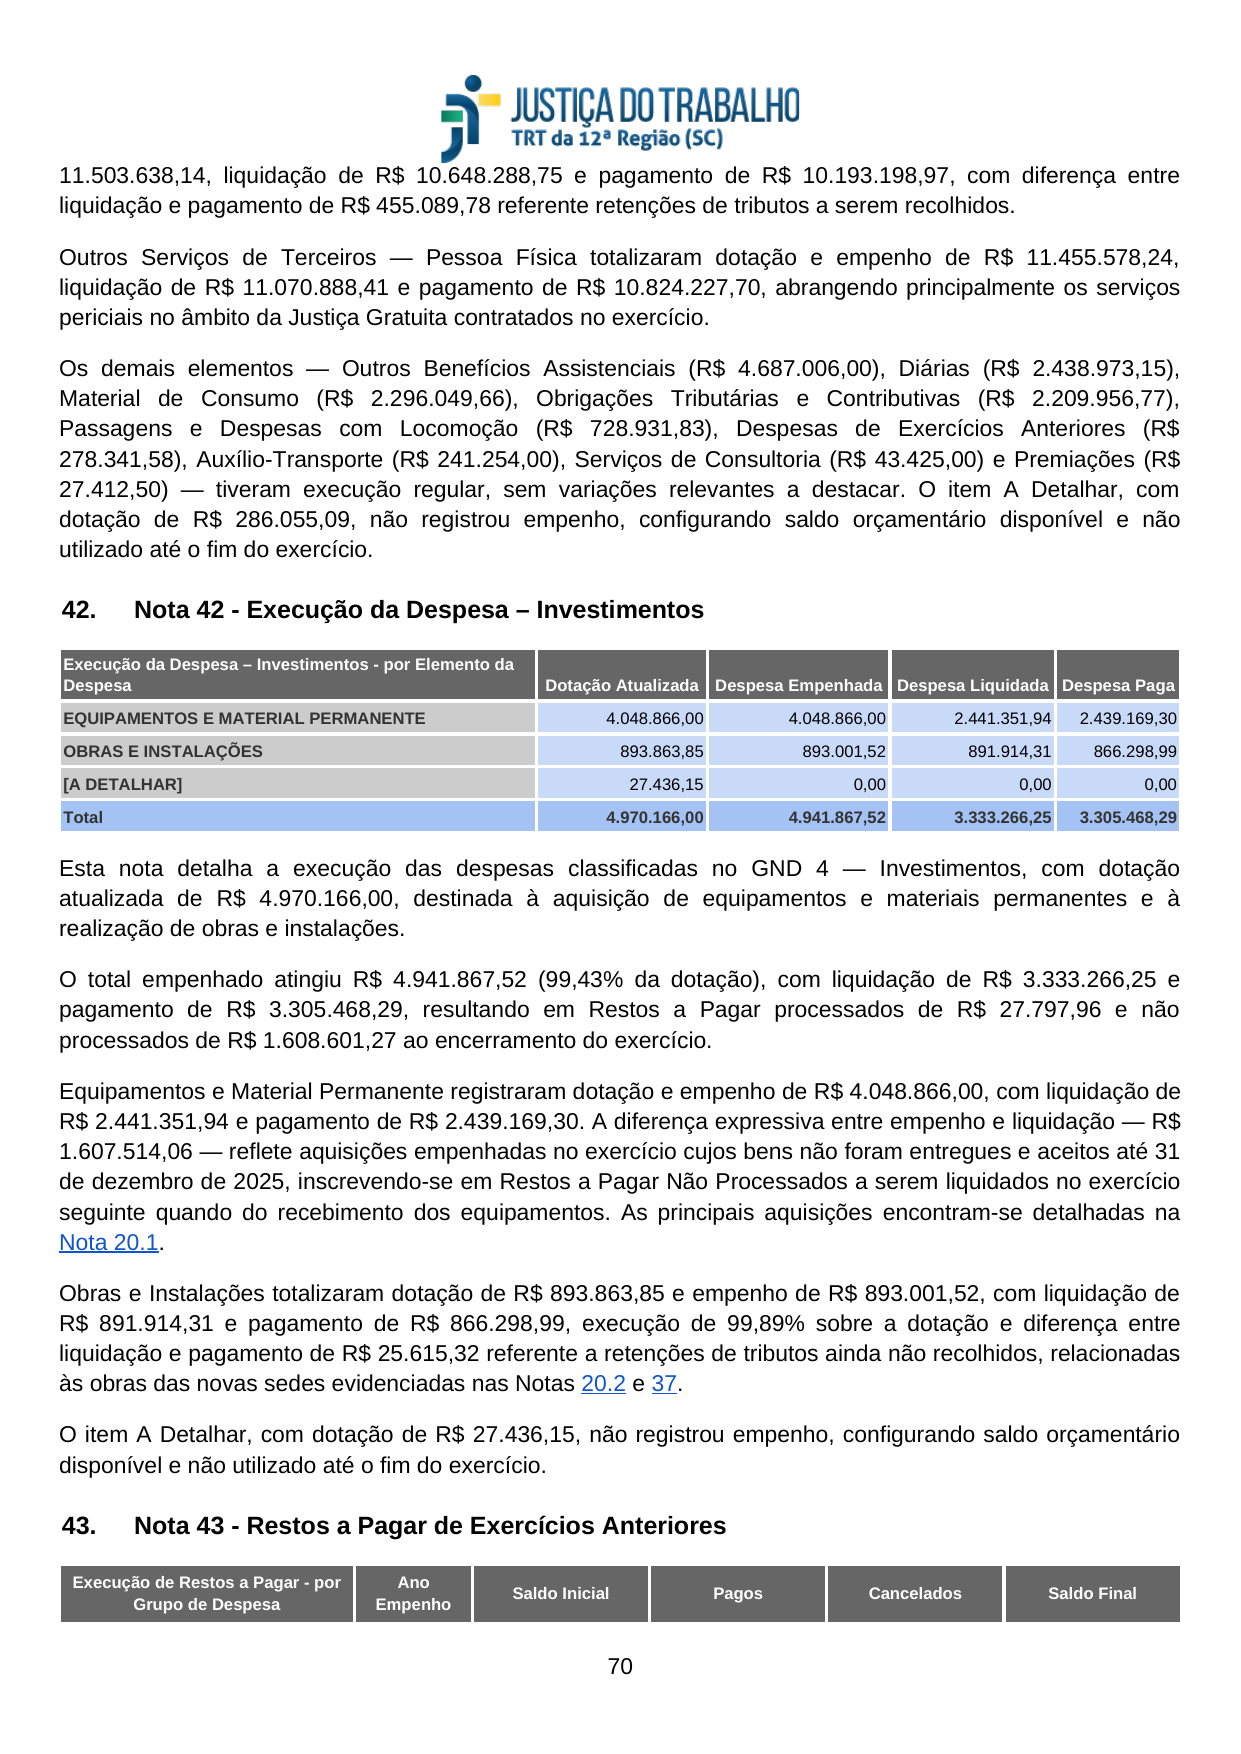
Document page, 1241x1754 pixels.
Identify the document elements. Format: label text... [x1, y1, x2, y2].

text 11.503.638,14, liquidação de R$ 10.648.288,75 e pagamento de R$ 10.193.198,97, com diferença entre liquidação e pagamento de R$ 455.089,78 referente retenções de tributos a serem recolhidos. [59, 162, 1181, 219]
table_header Saldo Inicial [474, 1566, 648, 1622]
text O total empenhado atingiu R$ 4.941.867,52 (99,43% da dotação), com liquidação de R$ 3.333.266,25 e pagamento de R$ 3.305.468,29, resultando em Restos a Pagar processados de R$ 27.797,96 e não processados de R$ 1.608.601,27 ao encerramento do exercício. [59, 966, 1181, 1053]
text O item A Detalhar, com dotação de R$ 27.436,15, não registrou empenho, configurando saldo orçamentário disponível e não utilizado até o fim do exercício. [59, 1421, 1181, 1478]
table_cell OBRAS E INSTALAÇÕES [61, 736, 535, 765]
table_header Pagos [651, 1566, 825, 1622]
text Os demais elementos — Outros Benefícios Assistenciais (R$ 4.687.006,00), Diárias (R$ 2.438.973,15), Material de Consumo (R$ 2.296.049,66), Obrigações Tributárias e Contributivas (R$ 2.209.956,77), Passagens e Despesas com Locomoção (R$ 728.931,83), Despesas de Exercícios Anteriores (R$ 278.341,58), Auxílio-Transporte (R$ 241.254,00), Serviços de Consultoria (R$ 43.425,00) e Premiações (R$ 27.412,50) — tiveram execução regular, sem variações relevantes a destacar. O item A Detalhar, com dotação de R$ 286.055,09, não registrou empenho, configurando saldo orçamentário disponível e não utilizado até o fim do exercício. [59, 355, 1181, 562]
subtitle Nota 42 - Execução da Despesa – Investimentos [96, 596, 1181, 624]
text Obras e Instalações totalizaram dotação de R$ 893.863,85 e empenho de R$ 893.001,52, com liquidação de R$ 891.914,31 e pagamento de R$ 866.298,99, execução de 99,89% sobre a dotação e diferença entre liquidação e pagamento de R$ 25.615,32 referente a retenções de tributos ainda não recolhidos, relacionadas às obras das novas sedes evidenciadas nas Notas 20.2 e 37. [59, 1280, 1181, 1397]
table_cell 0,00 [892, 768, 1054, 798]
table_cell 4.970.166,00 [538, 801, 706, 831]
table_header Execução de Restos a Pagar - por Grupo de Despesa [61, 1566, 353, 1622]
table_header Despesa Paga [1057, 650, 1179, 699]
table_header Execução da Despesa – Investimentos - por Elemento da Despesa [61, 650, 535, 699]
table_cell 4.941.867,52 [709, 801, 888, 831]
table_header Despesa Liquidada [892, 650, 1054, 699]
table_cell 4.048.866,00 [538, 703, 706, 732]
table_header Cancelados [828, 1566, 1002, 1622]
table_cell 2.439.169,30 [1057, 703, 1179, 732]
table_header Dotação Atualizada [538, 650, 706, 699]
table_cell EQUIPAMENTOS E MATERIAL PERMANENTE [61, 703, 535, 732]
table_cell 893.001,52 [709, 736, 888, 765]
table_cell 2.441.351,94 [892, 703, 1054, 732]
text Outros Serviços de Terceiros — Pessoa Física totalizaram dotação e empenho de R$ 11.455.578,24, liquidação de R$ 11.070.888,41 e pagamento de R$ 10.824.227,70, abrangendo principalmente os serviços periciais no âmbito da Justiça Gratuita contratados no exercício. [59, 243, 1181, 330]
table_cell 27.436,15 [538, 768, 706, 798]
table_cell Total [61, 801, 535, 831]
table_cell 893.863,85 [538, 736, 706, 765]
table_header Saldo Final [1006, 1566, 1180, 1622]
text Esta nota detalha a execução das despesas classificadas no GND 4 — Investimentos, com dotação atualizada de R$ 4.970.166,00, destinada à aquisição de equipamentos e materiais permanentes e à realização de obras e instalações. [59, 855, 1181, 942]
table_cell [A DETALHAR] [61, 768, 535, 798]
table_cell 0,00 [1057, 768, 1179, 798]
table_header Despesa Empenhada [709, 650, 888, 699]
table_cell 3.333.266,25 [892, 801, 1054, 831]
table_cell 891.914,31 [892, 736, 1054, 765]
table_cell 4.048.866,00 [709, 703, 888, 732]
table_cell 0,00 [709, 768, 888, 798]
table_header Ano Empenho [356, 1566, 471, 1622]
table_cell 3.305.468,29 [1057, 801, 1179, 831]
picture [441, 75, 800, 163]
text Equipamentos e Material Permanente registraram dotação e empenho de R$ 4.048.866,00, com liquidação de R$ 2.441.351,94 e pagamento de R$ 2.439.169,30. A diferença expressiva entre empenho e liquidação — R$ 1.607.514,06 — reflete aquisições empenhadas no exercício cujos bens não foram entregues e aceitos até 31 de dezembro de 2025, inscrevendo-se em Restos a Pagar Não Processados a serem liquidados no exercício seguinte quando do recebimento dos equipamentos. As principais aquisições encontram-se detalhadas na Nota 20.1. [59, 1078, 1181, 1255]
subtitle Nota 43 - Restos a Pagar de Exercícios Anteriores [96, 1511, 1181, 1540]
table_cell 866.298,99 [1057, 736, 1179, 765]
